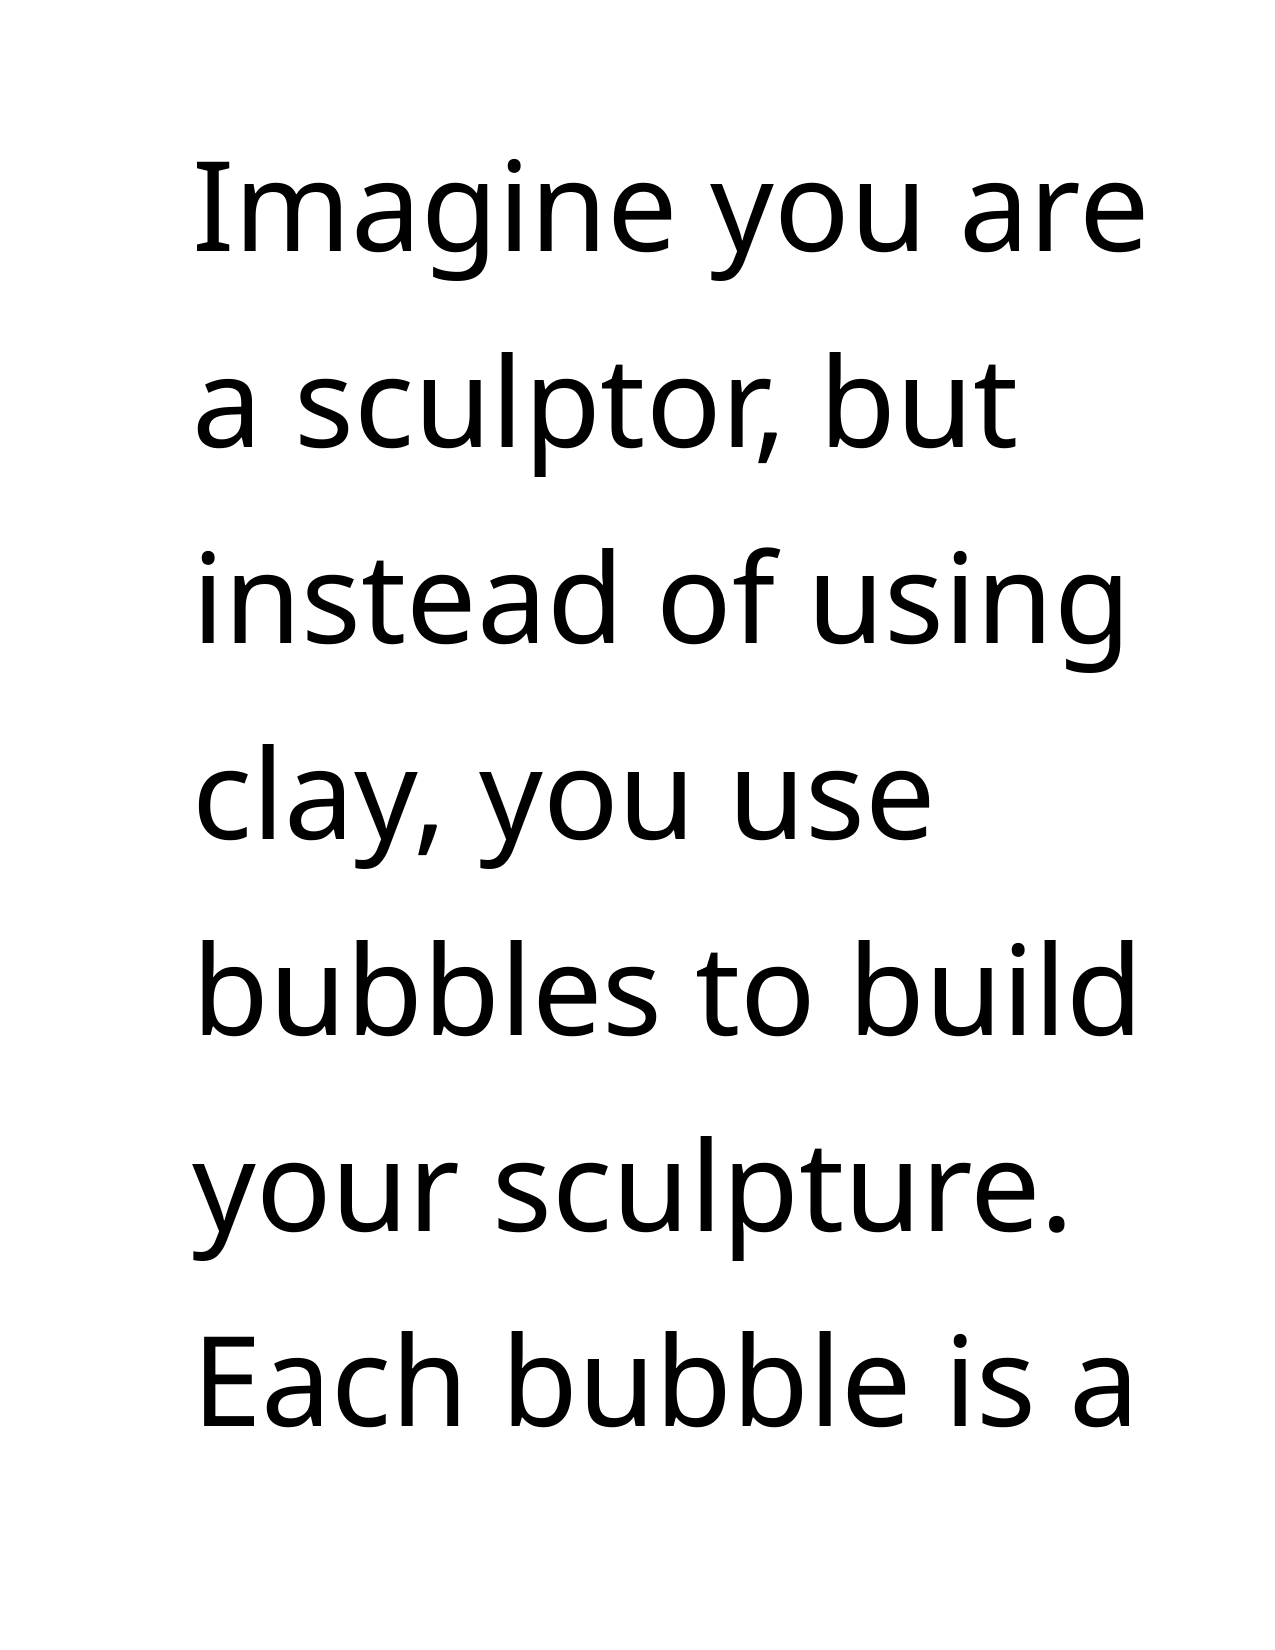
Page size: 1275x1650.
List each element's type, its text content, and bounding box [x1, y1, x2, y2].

list Imagine you are a sculptor, but instead of using clay, you use bubbles to build your sculpture. Each bubble is a [162, 118, 1157, 1463]
